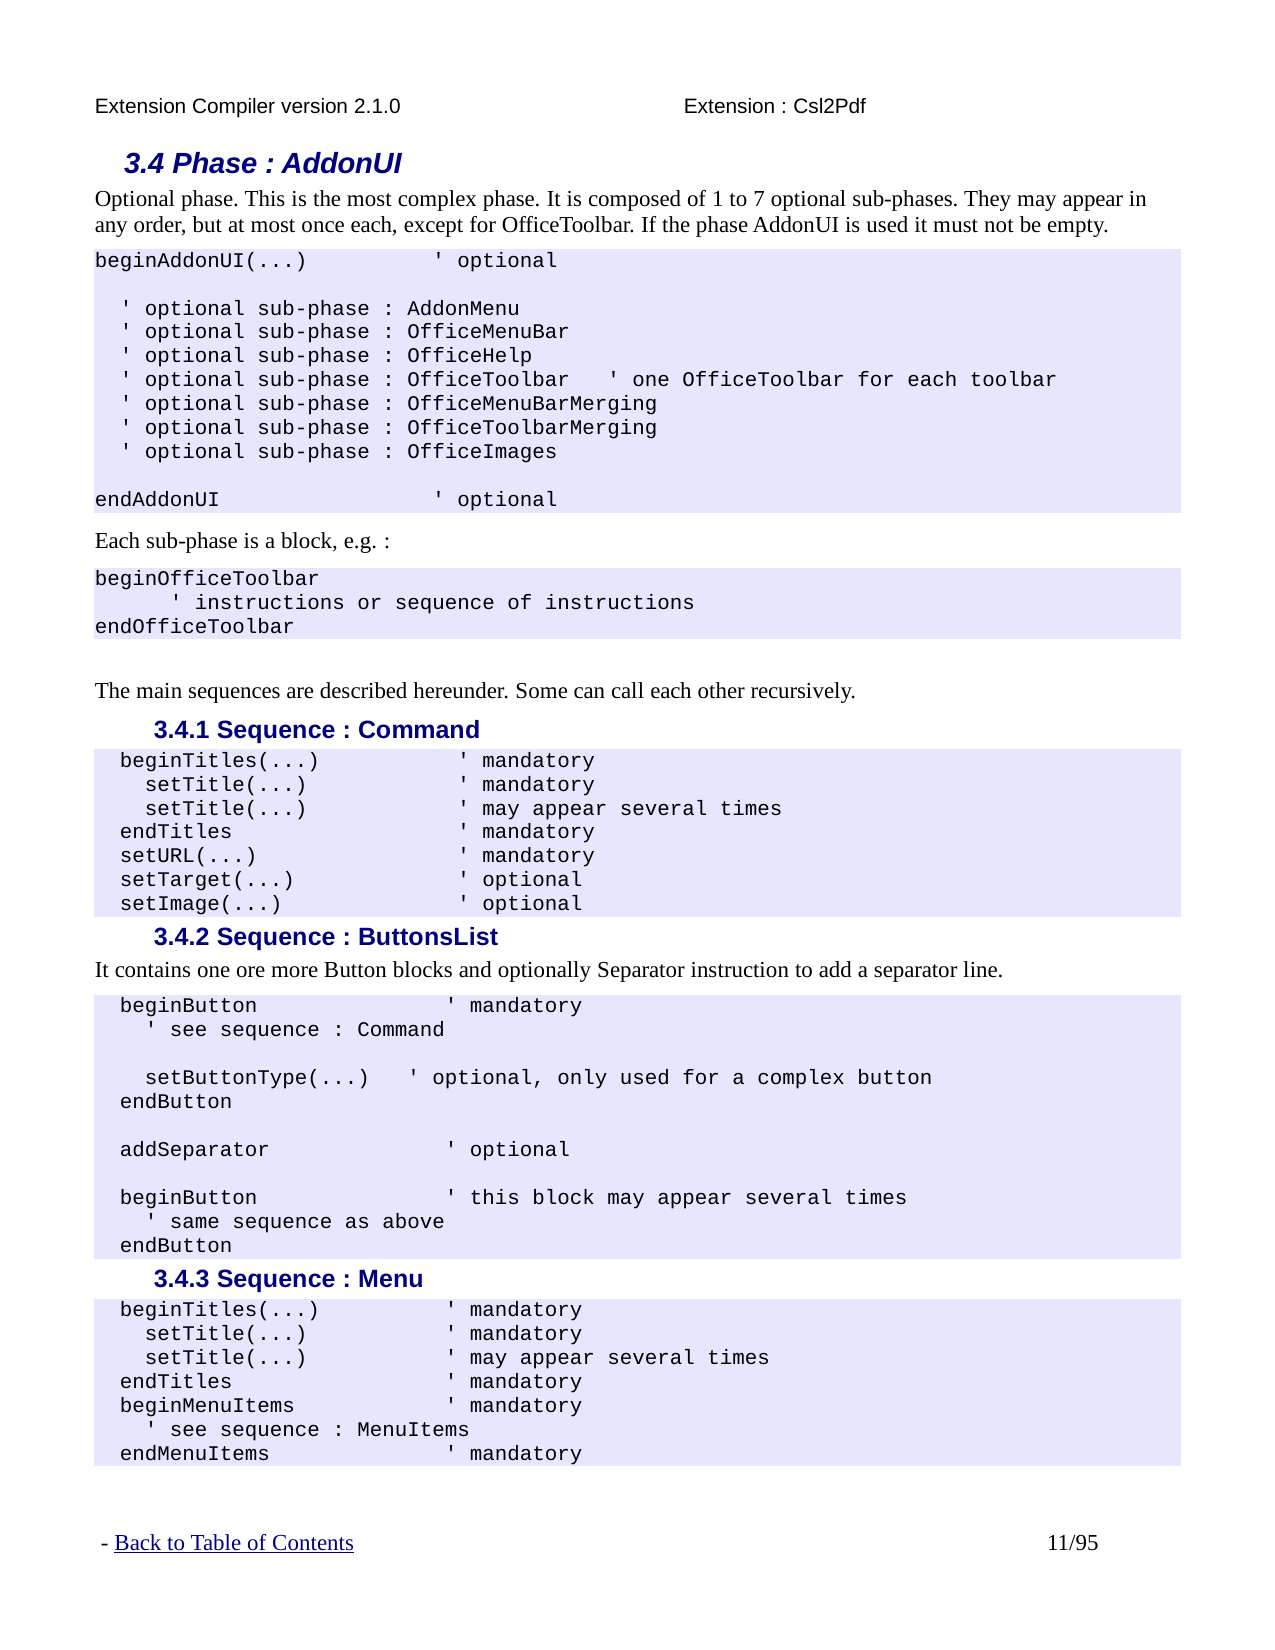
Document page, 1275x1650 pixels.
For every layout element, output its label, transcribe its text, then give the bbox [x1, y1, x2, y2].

text ' see sequence : Command [94, 1019, 1181, 1043]
text beginOfficeToolbar [94, 568, 1181, 592]
text ' instructions or sequence of instructions [94, 592, 1181, 616]
text endTitles ' mandatory [94, 821, 1181, 845]
text ' optional sub-phase : OfficeToolbarMerging [94, 417, 1181, 441]
text ' optional sub-phase : OfficeToolbar ' one OfficeToolbar for each toolbar [94, 369, 1181, 393]
text setTitle(...) ' may appear several times [94, 1347, 1181, 1371]
text It contains one ore more Button blocks and optionally Separator instruction to add a separator line. [94, 957, 1181, 983]
text ' same sequence as above [94, 1211, 1181, 1235]
text endOfficeToolbar [94, 616, 1181, 639]
text beginTitles(...) ' mandatory [94, 1299, 1181, 1323]
subtitle Sequence : Menu [153, 1265, 1181, 1293]
text setTarget(...) ' optional [94, 869, 1181, 893]
text ' optional sub-phase : OfficeMenuBarMerging [94, 393, 1181, 417]
text beginAddonUI(...) ' optional [94, 249, 1181, 273]
text setTitle(...) ' may appear several times [94, 797, 1181, 821]
subtitle Phase : AddonUI [124, 147, 1181, 180]
text Optional phase. This is the most complex phase. It is composed of 1 to 7 optional sub-phases. They may appear in any order, but at most once each, except for OfficeToolbar. If the phase AddonUI is used it must not be empty. [94, 186, 1181, 237]
text endTitles ' mandatory [94, 1371, 1181, 1394]
text setTitle(...) ' mandatory [94, 773, 1181, 797]
text setURL(...) ' mandatory [94, 845, 1181, 869]
text endMenuItems ' mandatory [94, 1442, 1181, 1466]
text endButton [94, 1091, 1181, 1115]
text ' optional sub-phase : OfficeMenuBar [94, 321, 1181, 345]
text ' optional sub-phase : OfficeHelp [94, 345, 1181, 369]
text Each sub-phase is a block, e.g. : [94, 528, 1181, 553]
text addSeparator ' optional [94, 1139, 1181, 1163]
text beginTitles(...) ' mandatory [94, 749, 1181, 773]
text beginButton ' mandatory [94, 995, 1181, 1019]
text beginMenuItems ' mandatory [94, 1394, 1181, 1418]
text endButton [94, 1235, 1181, 1259]
subtitle Sequence : ButtonsList [153, 923, 1181, 951]
text ' optional sub-phase : OfficeImages [94, 441, 1181, 465]
text setImage(...) ' optional [94, 893, 1181, 917]
text beginButton ' this block may appear several times [94, 1187, 1181, 1211]
text endAddonUI ' optional [94, 489, 1181, 513]
subtitle Sequence : Command [153, 716, 1181, 744]
text setButtonType(...) ' optional, only used for a complex button [94, 1067, 1181, 1091]
text The main sequences are described hereunder. Some can call each other recursively. [94, 678, 1181, 703]
text ' optional sub-phase : AddonMenu [94, 297, 1181, 321]
text setTitle(...) ' mandatory [94, 1323, 1181, 1347]
text ' see sequence : MenuItems [94, 1418, 1181, 1442]
